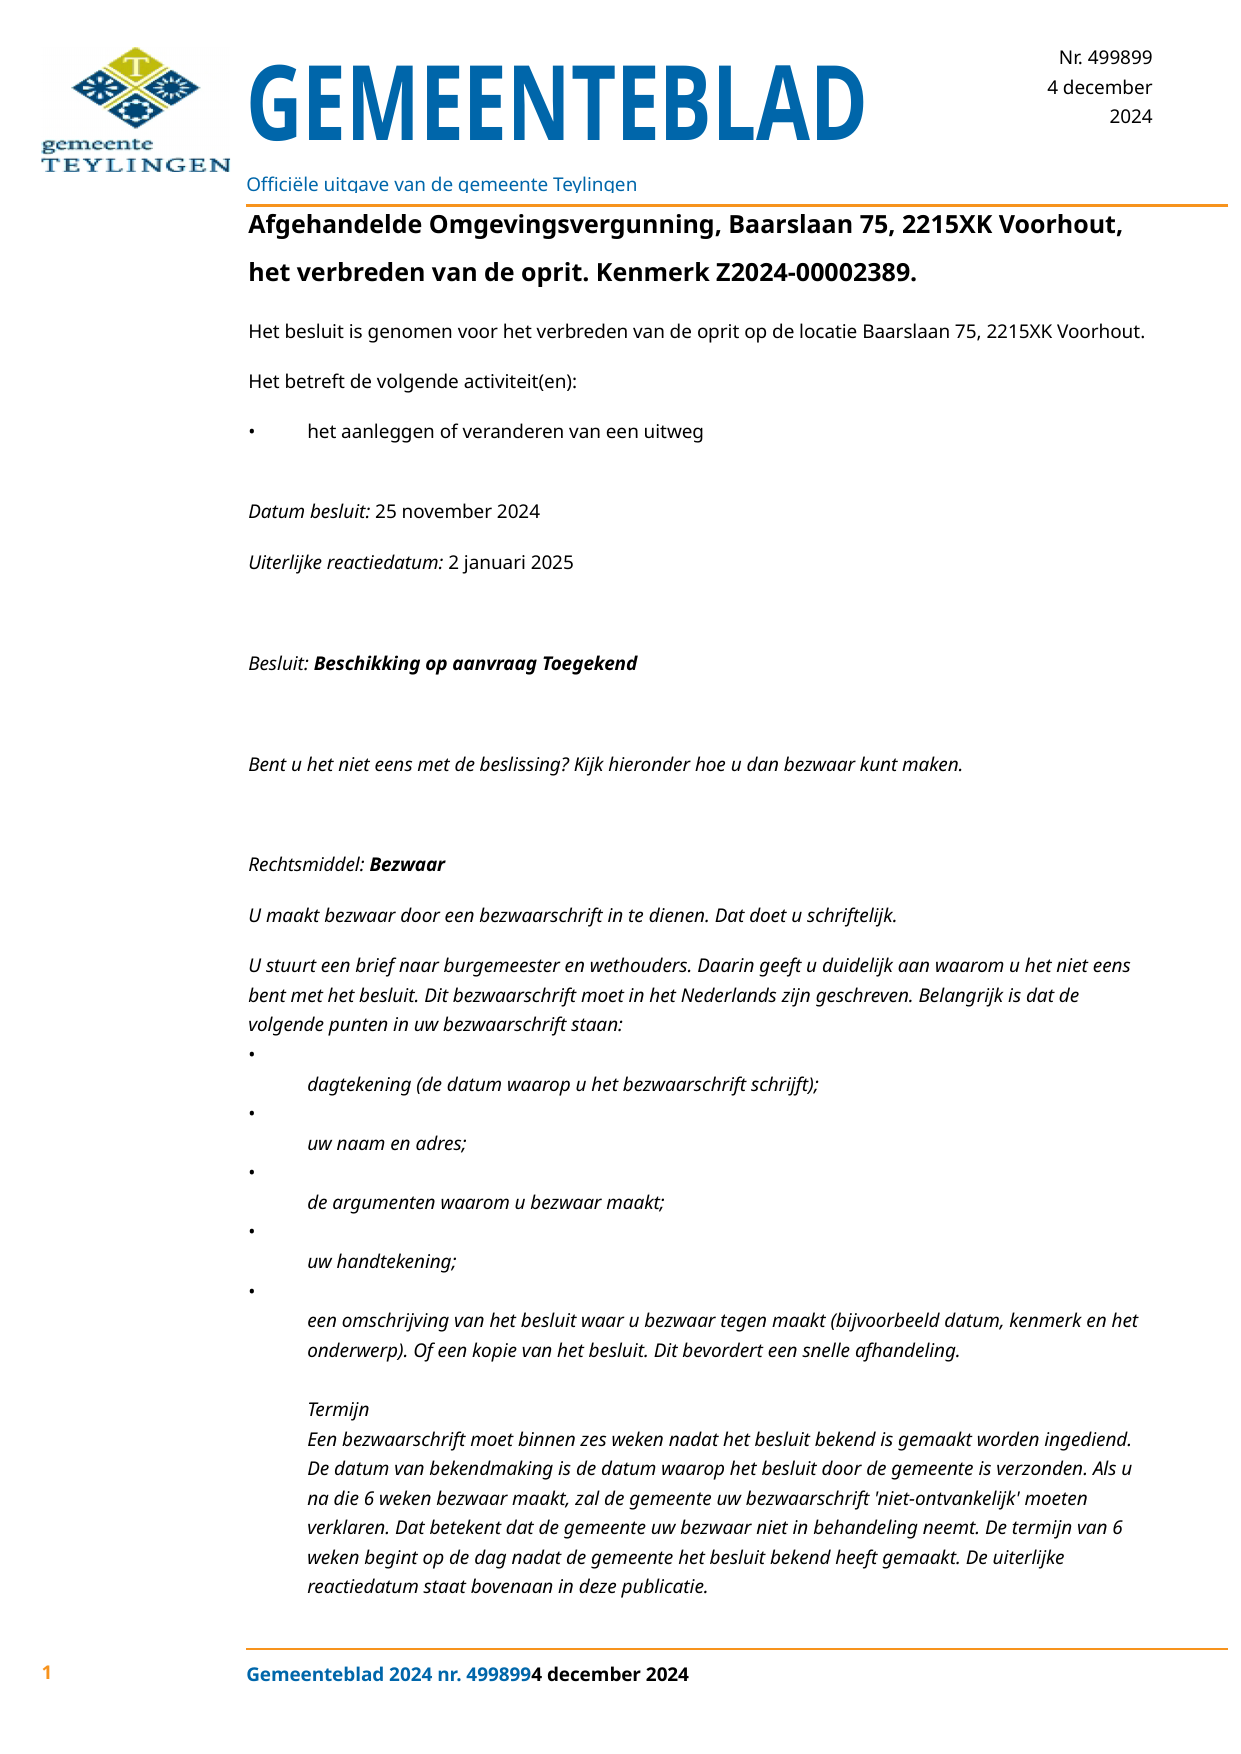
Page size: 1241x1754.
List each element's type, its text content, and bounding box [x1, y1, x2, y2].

text Afgehandelde Omgevingsvergunning, Baarslaan 75, 2215XK Voorhout, het verbreden van de oprit. Kenmerk Z2024-00002389. [248, 207, 1152, 288]
text Rechtsmiddel: Bezwaar [248, 852, 1152, 877]
text Het besluit is genomen voor het verbreden van de oprit op de locatie Baarslaan 75, 2215XK Voorhout. [248, 318, 1152, 344]
text Besluit: Beschikking op aanvraag Toegekend [248, 650, 1152, 676]
text U stuurt een brief naar burgemeester en wethouders. Daarin geeft u duidelijk aan waarom u het niet eens bent met het besluit. Dit bezwaarschrift moet in het Nederlands zijn geschreven. Belangrijk is dat de volgende punten in uw bezwaarschrift staan: [248, 952, 1152, 1037]
text U maakt bezwaar door een bezwaarschrift in te dienen. Dat doet u schriftelijk. [248, 902, 1152, 928]
list het aanleggen of veranderen van een uitweg [248, 419, 1152, 444]
list dagtekening (de datum waarop u het bezwaarschrift schrijft); [248, 1071, 1152, 1097]
list Termijn [248, 1396, 1152, 1422]
list een omschrijving van het besluit waar u bezwaar tegen maakt (bijvoorbeeld datum, kenmerk en het onderwerp). Of een kopie van het besluit. Dit bevordert een snelle afhandeling. [248, 1307, 1152, 1363]
text Bent u het niet eens met de beslissing? Kijk hieronder hoe u dan bezwaar kunt maken. [248, 751, 1152, 777]
list uw naam en adres; [248, 1130, 1152, 1156]
list Een bezwaarschrift moet binnen zes weken nadat het besluit bekend is gemaakt worden ingediend. De datum van bekendmaking is de datum waarop het besluit door de gemeente is verzonden. Als u na die 6 weken bezwaar maakt, zal de gemeente uw bezwaarschrift 'niet-ontvankelijk' moeten verklaren. Dat betekent dat de gemeente uw bezwaar niet in behandeling neemt. De termijn van 6 weken begint op de dag nadat de gemeente het besluit bekend heeft gemaakt. De uiterlijke reactiedatum staat bovenaan in deze publicatie. [248, 1426, 1152, 1599]
picture [41, 47, 231, 172]
text Het betreft de volgende activiteit(en): [248, 368, 1152, 394]
list uw handtekening; [248, 1248, 1152, 1274]
list de argumenten waarom u bezwaar maakt; [248, 1189, 1152, 1215]
text Datum besluit: 25 november 2024 [248, 499, 1152, 524]
text Uiterlijke reactiedatum: 2 januari 2025 [248, 549, 1152, 575]
